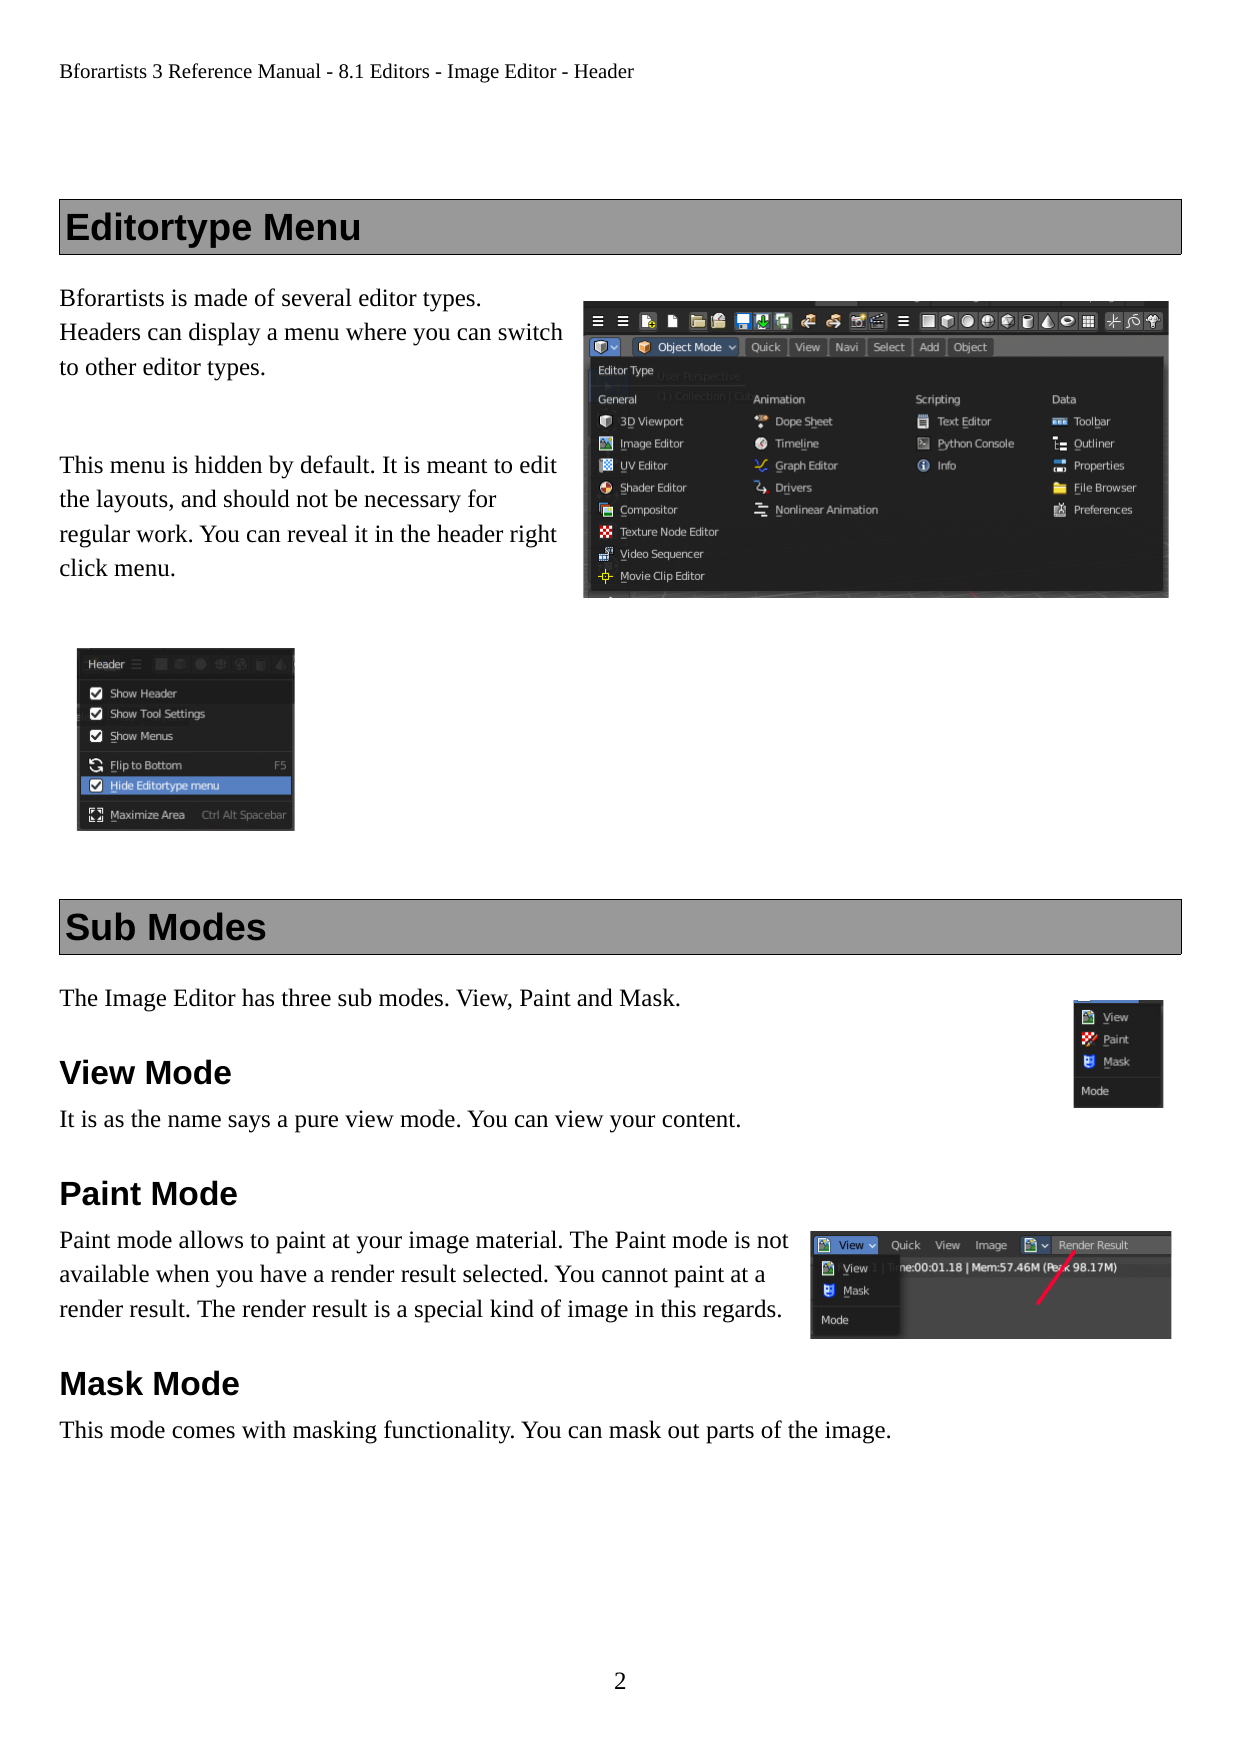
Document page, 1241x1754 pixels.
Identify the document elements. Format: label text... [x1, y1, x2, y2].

table_header Editortype Menu [60, 200, 1181, 254]
text Bforartists is made of several editor types. Headers can display a menu where you can switch to other editor types. [59, 283, 1181, 381]
subtitle Mask Mode [59, 1364, 1181, 1402]
subtitle [1164, 1053, 1181, 1091]
text Paint mode allows to paint at your image material. The Paint mode is not available when you have a render result selected. You cannot paint at a render result. The render result is a special kind of image in this regards. [59, 1225, 1181, 1323]
picture [810, 1230, 1172, 1339]
text This menu is hidden by default. It is meant to edit the layouts, and should not be necessary for regular work. You can reveal it in the header right click menu. [59, 450, 583, 582]
text This mode comes with masking functionality. You can mask out parts of the image. [59, 1415, 1181, 1444]
text The Image Editor has three sub modes. View, Paint and Mask. [59, 983, 1181, 1012]
subtitle View Mode [59, 1053, 1073, 1091]
picture [583, 301, 1169, 598]
picture [1073, 1000, 1164, 1108]
subtitle Paint Mode [59, 1174, 1181, 1212]
text It is as the name says a pure view mode. You can view your content. [59, 1104, 1181, 1133]
table_header Sub Modes [60, 900, 1181, 954]
picture [76, 648, 295, 831]
